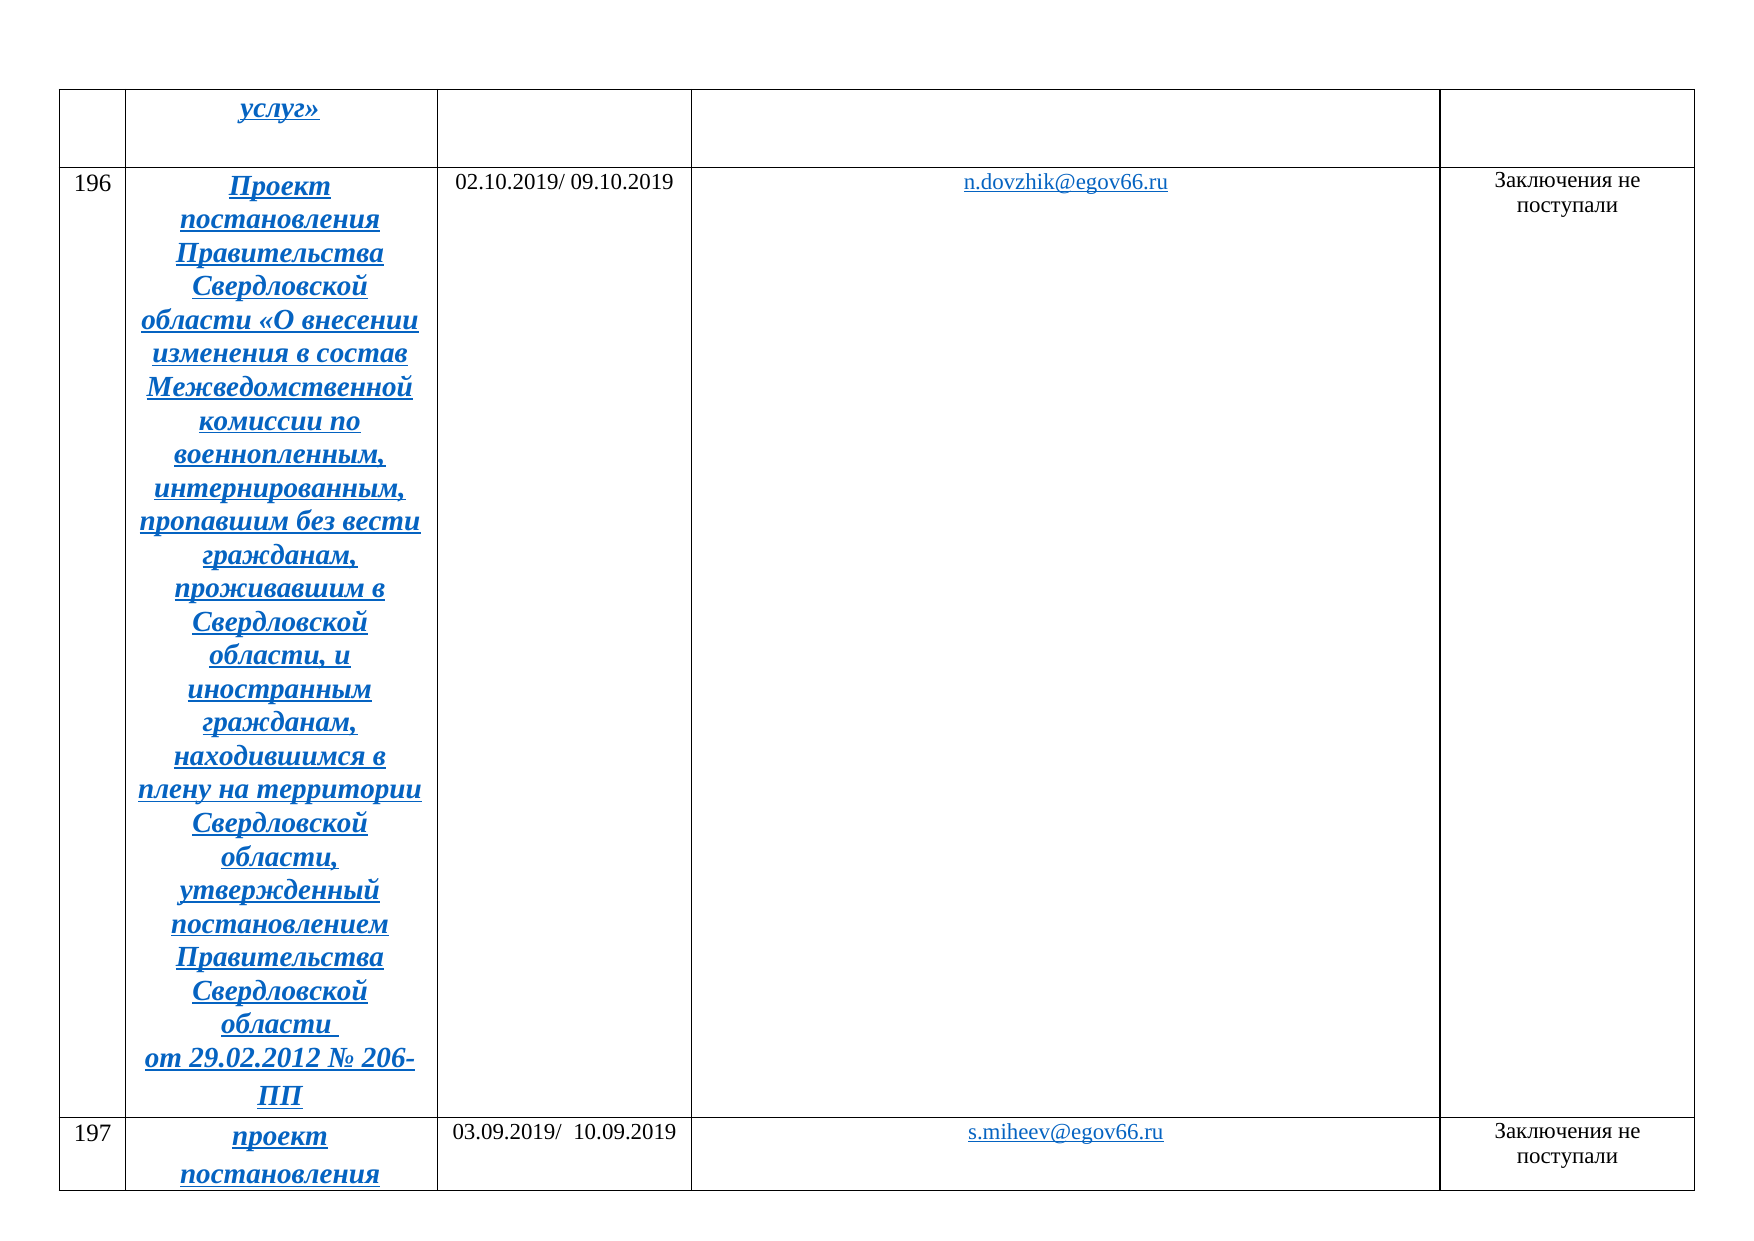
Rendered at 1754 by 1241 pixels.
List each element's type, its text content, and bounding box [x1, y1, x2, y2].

table_cell s.miheev@egov66.ru [692, 1118, 1439, 1190]
table_cell n.dovzhik@egov66.ru [692, 168, 1439, 1117]
table_cell [692, 90, 1439, 167]
table_cell 196 [60, 168, 125, 1117]
table_cell 02.10.2019/ 09.10.2019 [438, 168, 691, 1117]
table_cell Заключения не поступали [1441, 168, 1694, 1117]
table_cell Заключения не поступали [1441, 1118, 1694, 1190]
table_cell 03.09.2019/ 10.09.2019 [438, 1118, 691, 1190]
table_cell 197 [60, 1118, 125, 1190]
table_cell услуг» [126, 90, 437, 167]
table_cell [60, 90, 125, 167]
table_cell [1441, 90, 1694, 167]
table_cell Проект постановления Правительства Свердловской области «О внесении изменения в состав Межведомственной комиссии по военнопленным, интернированным, пропавшим без вести гражданам, проживавшим в Свердловской области, и иностранным гражданам, находившимся в плену на территории Свердловской области, утвержденный постановлением Правительства Свердловской области от 29.02.2012 № 206-ПП [126, 168, 437, 1117]
table_cell [438, 90, 691, 167]
table_cell проект постановления [126, 1118, 437, 1190]
